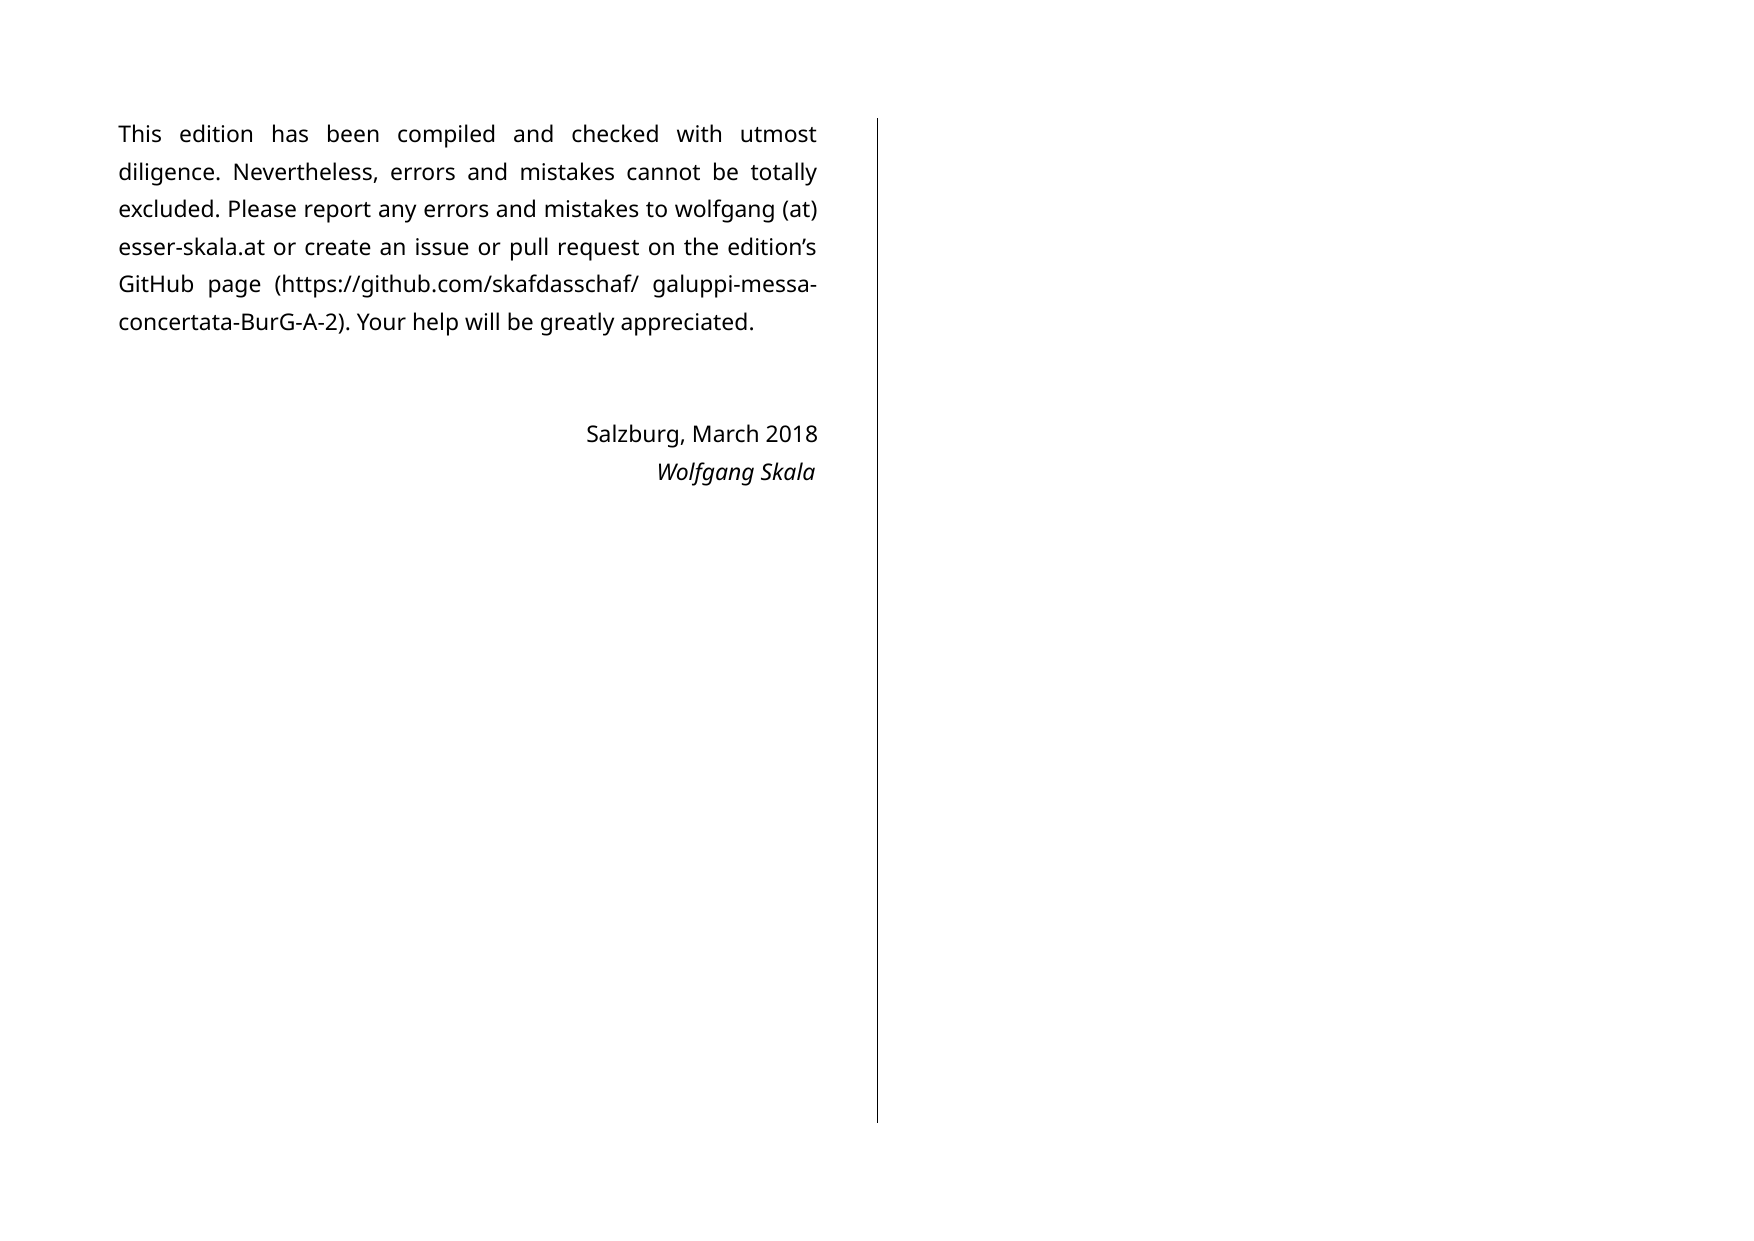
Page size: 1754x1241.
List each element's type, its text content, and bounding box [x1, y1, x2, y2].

text This edition has been compiled and checked with utmost diligence. Nevertheless, errors and mistakes cannot be totally excluded. Please report any errors and mistakes to wolfgang (at) esser-skala.at or create an issue or pull request on the edition’s GitHub page (https://github.com/skafdasschaf/ galuppi-messa-concertata-BurG-A-2). Your help will be greatly appreciated. [118, 118, 818, 337]
text Salzburg, March 2018 Wolfgang Skala [118, 418, 818, 487]
